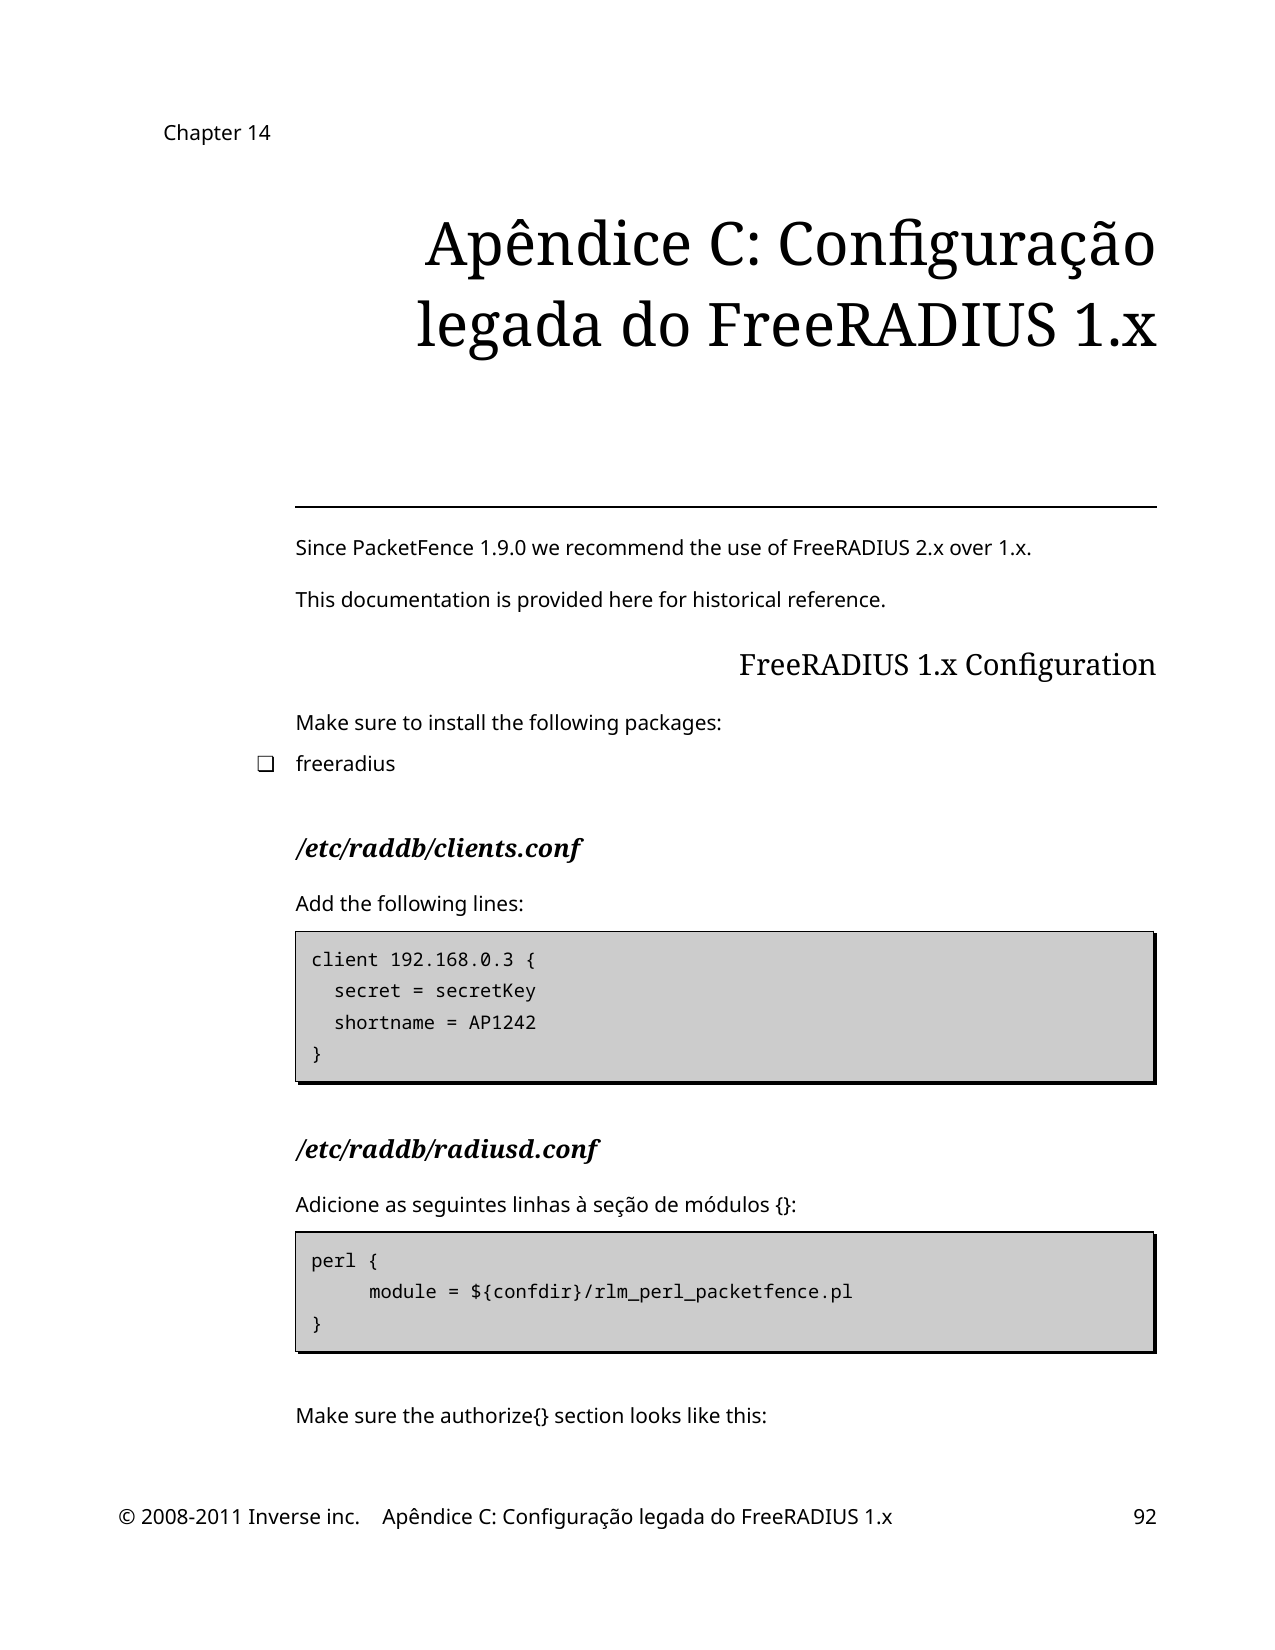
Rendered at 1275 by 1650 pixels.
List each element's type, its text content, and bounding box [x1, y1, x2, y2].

text module = ${confdir}/rlm_perl_packetfence.pl [296, 1263, 1153, 1294]
text Make sure the authorize{} section looks like this: [295, 1401, 1157, 1430]
text shortname = AP1242 [296, 993, 1153, 1025]
subtitle /etc/raddb/clients.conf [260, 831, 1157, 865]
text Since PacketFence 1.9.0 we recommend the use of FreeRADIUS 2.x over 1.x. [295, 533, 1157, 561]
text This documentation is provided here for historical reference. [295, 585, 1157, 613]
text Make sure to install the following packages: [295, 708, 1157, 737]
text Add the following lines: [295, 889, 1157, 918]
text } [296, 1294, 1153, 1351]
text client 192.168.0.3 { [296, 932, 1153, 962]
list ❏ freeradius [256, 749, 1157, 778]
text perl { [296, 1233, 1153, 1263]
text secret = secretKey [296, 962, 1153, 993]
text } [296, 1025, 1153, 1081]
subtitle FreeRADIUS 1.x Configuration [295, 644, 1157, 683]
text Adicione as seguintes linhas à seção de módulos {}: [295, 1190, 1157, 1219]
subtitle Apêndice C: Configuração legada do FreeRADIUS 1.x [295, 201, 1157, 506]
subtitle /etc/raddb/radiusd.conf [260, 1132, 1157, 1166]
